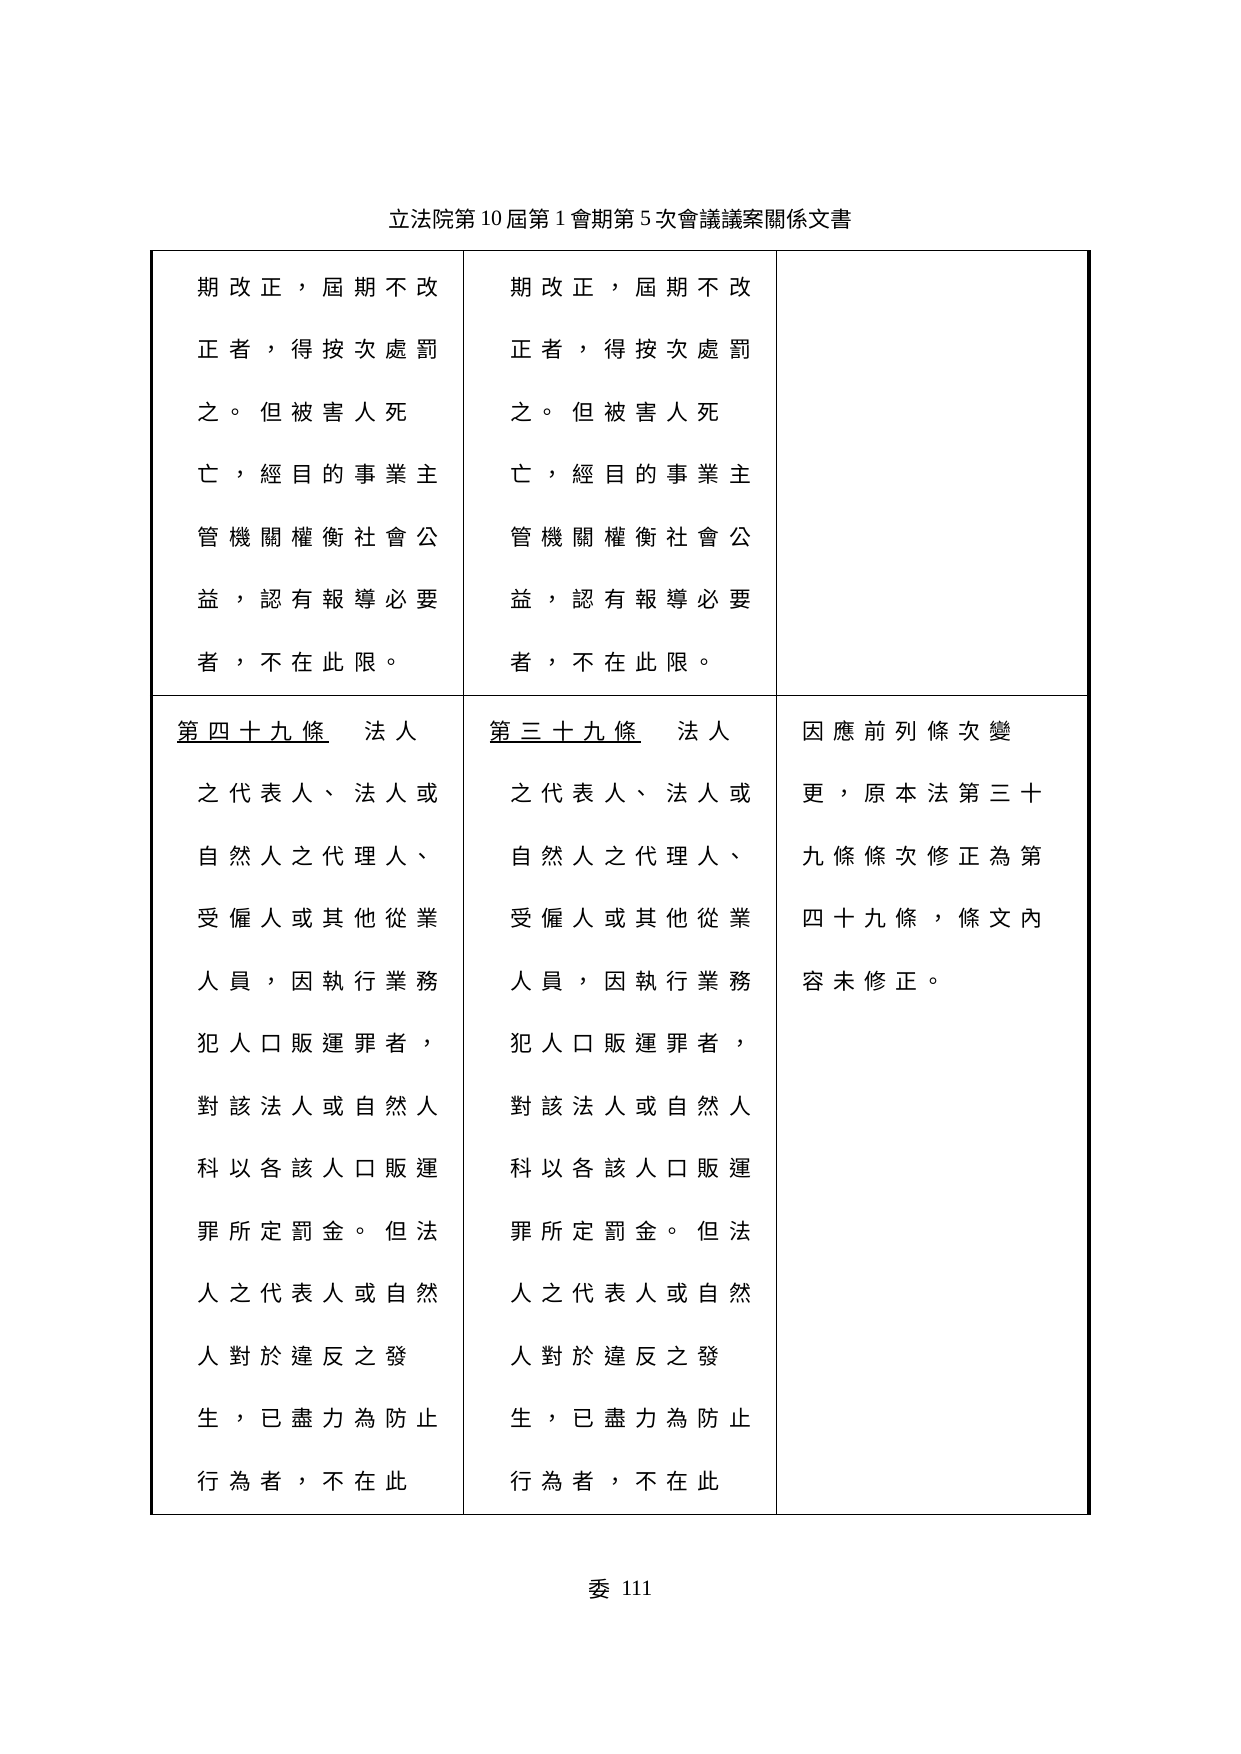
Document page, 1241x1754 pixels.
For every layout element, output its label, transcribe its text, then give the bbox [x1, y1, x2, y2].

table_cell 期改正，屆期不改正者，得按次處罰之。但被害人死亡，經目的事業主管機關權衡社會公益，認有報導必要者，不在此限。 [464, 251, 776, 694]
table_cell 第四十九條 法人之代表人、法人或自然人之代理人、受僱人或其他從業人員，因執行業務犯人口販運罪者，對該法人或自然人科以各該人口販運罪所定罰金。但法人之代表人或自然人對於違反之發生，已盡力為防止行為者，不在此 [153, 696, 463, 1514]
table_cell 期改正，屆期不改正者，得按次處罰之。但被害人死亡，經目的事業主管機關權衡社會公益，認有報導必要者，不在此限。 [153, 251, 463, 694]
table_cell 因應前列條次變更，原本法第三十九條條次修正為第四十九條，條文內容未修正。 [777, 696, 1087, 1514]
table_cell [777, 251, 1087, 694]
table_cell 第三十九條 法人之代表人、法人或自然人之代理人、受僱人或其他從業人員，因執行業務犯人口販運罪者，對該法人或自然人科以各該人口販運罪所定罰金。但法人之代表人或自然人對於違反之發生，已盡力為防止行為者，不在此 [464, 696, 776, 1514]
